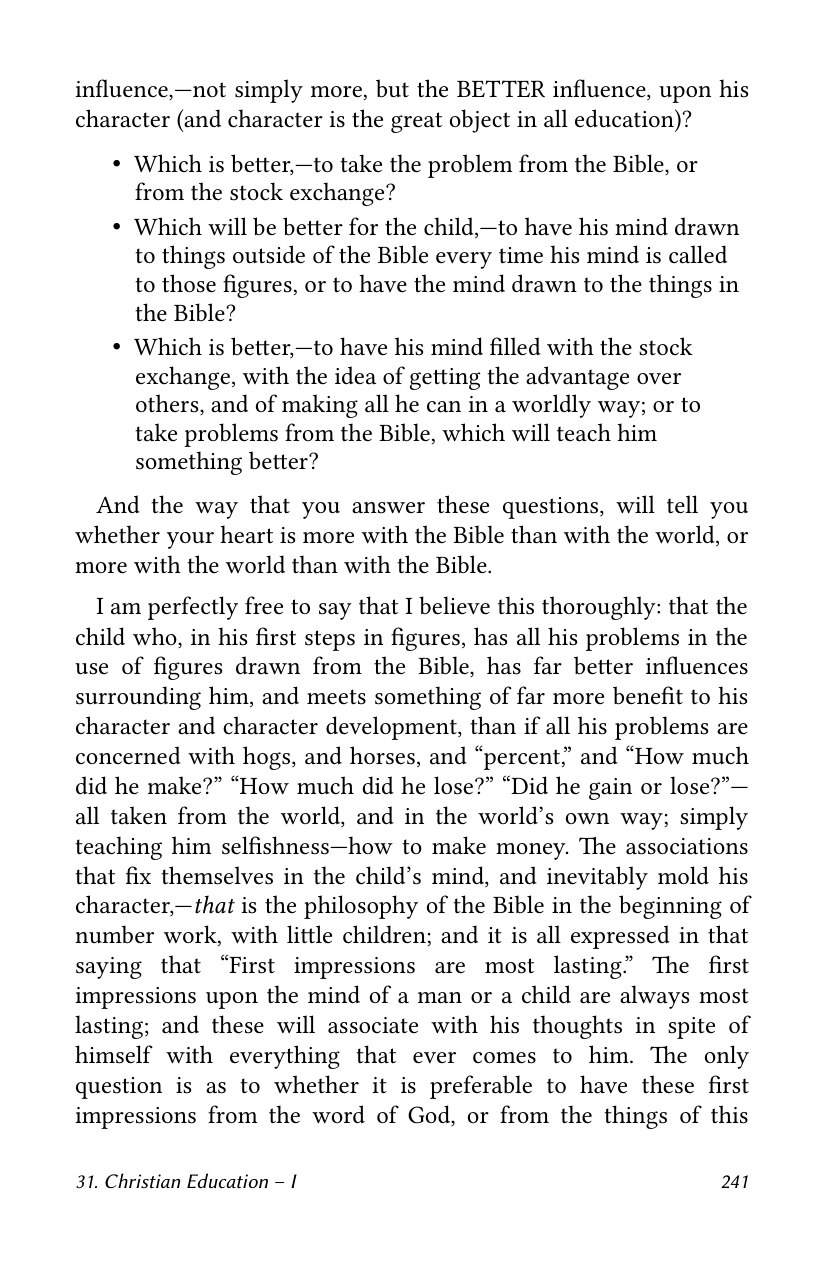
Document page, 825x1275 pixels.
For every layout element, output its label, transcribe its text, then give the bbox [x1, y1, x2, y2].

text And the way that you answer these questions, will tell you whether your heart is more with the Bible than with the world, or more with the world than with the Bible. [75, 491, 750, 579]
text influence,—not simply more, but the BETTER influence, upon his character (and character is the great object in all education)? [75, 75, 750, 133]
list Which will be better for the child,—to have his mind drawn to things outside of the Bible every time his mind is called to those figures, or to have the mind drawn to the things in the Bible? [112, 213, 750, 327]
list Which is better,—to have his mind filled with the stock exchange, with the idea of getting the advantage over others, and of making all he can in a worldly way; or to take problems from the Bible, which will teach him something better? [112, 333, 750, 476]
text I am perfectly free to say that I believe this thoroughly: that the child who, in his first steps in figures, has all his problems in the use of figures drawn from the Bible, has far better influences surrounding him, and meets something of far more benefit to his character and character development, than if all his problems are concerned with hogs, and horses, and “percent,” and “How much did he make?” “How much did he lose?” “Did he gain or lose?”—all taken from the world, and in the world’s own way; simply teaching him selfishness—how to make money. The associations that fix themselves in the child’s mind, and inevitably mold his character,—that is the philosophy of the Bible in the beginning of number work, with little children; and it is all expressed in that saying that “First impressions are most lasting.” The first impressions upon the mind of a man or a child are always most lasting; and these will associate with his thoughts in spite of himself with everything that ever comes to him. The only question is as to whether it is preferable to have these first impressions from the word of God, or from the things of this [75, 593, 750, 1129]
list Which is better,—to take the problem from the Bible, or from the stock exchange? [112, 150, 750, 207]
